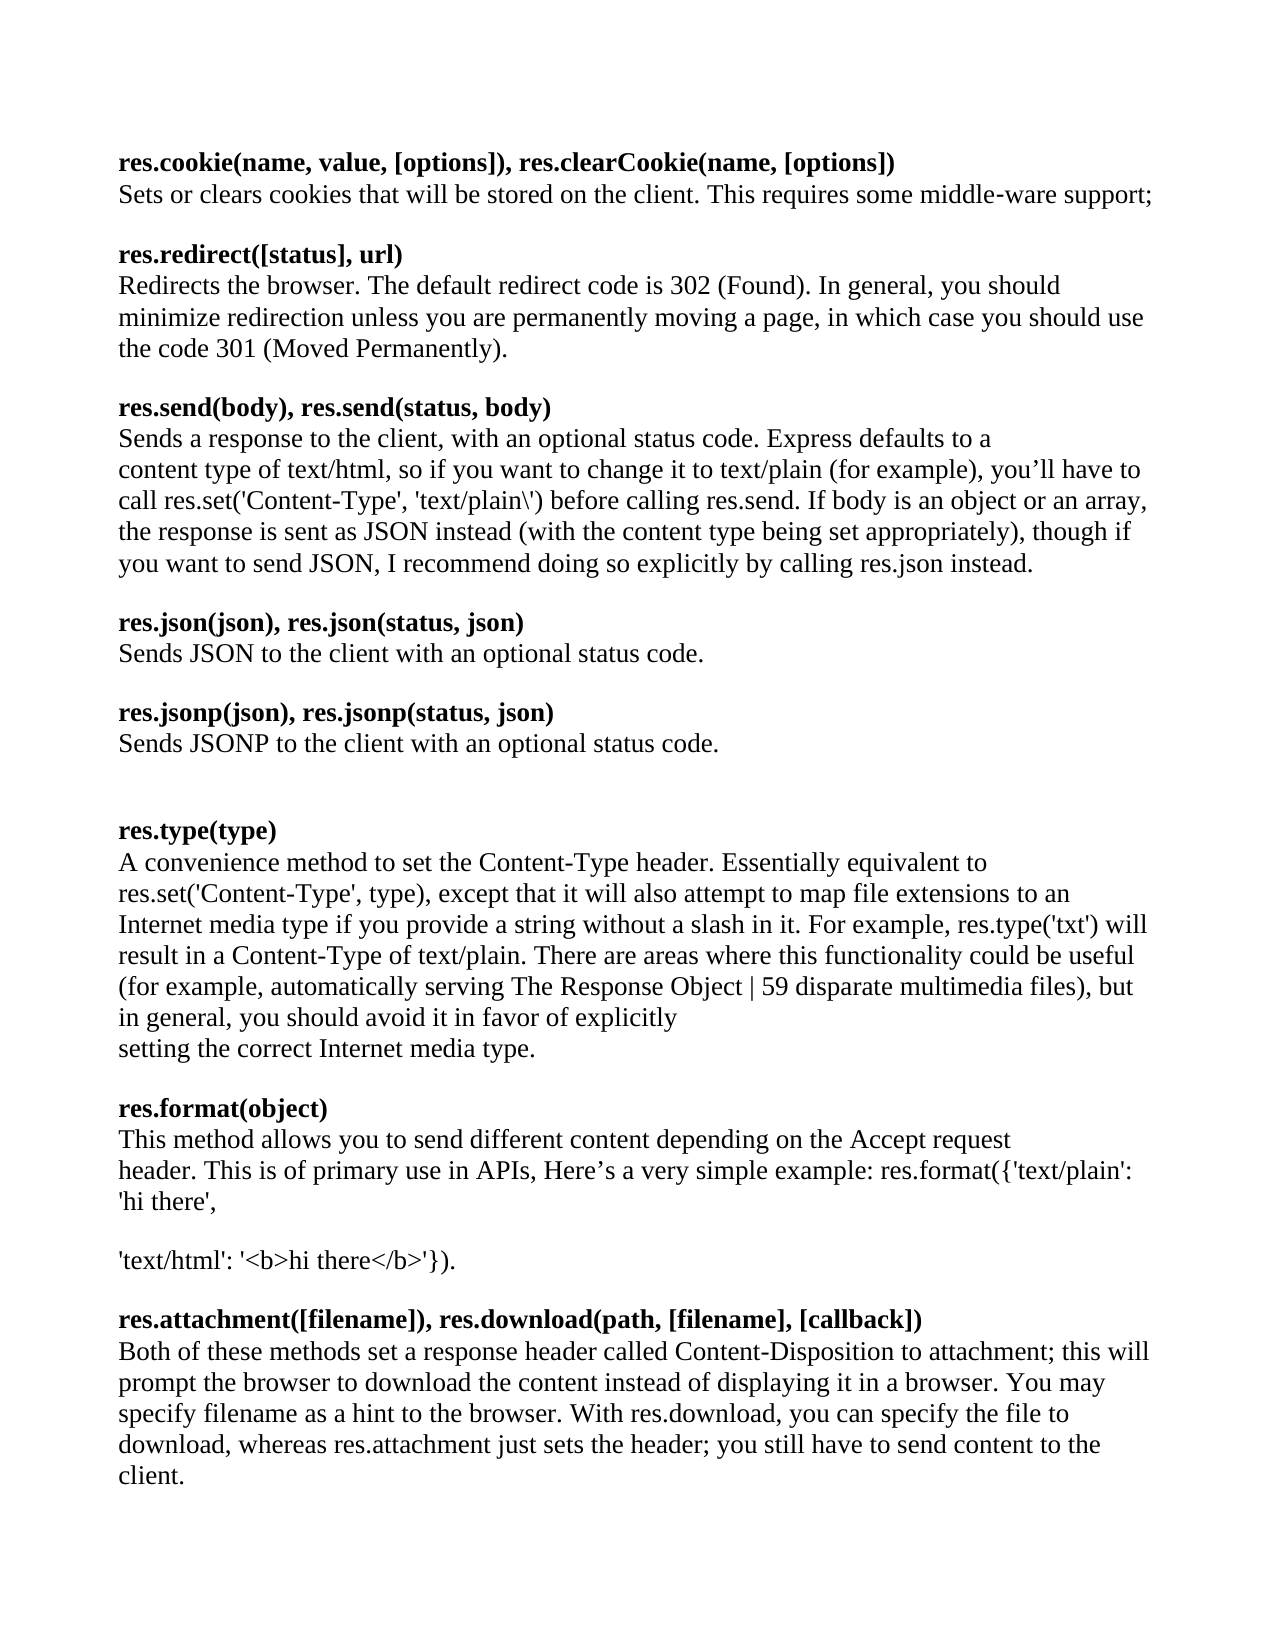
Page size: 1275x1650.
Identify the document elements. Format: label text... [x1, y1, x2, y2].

text res.json(json), res.json(status, json) [118, 606, 1157, 637]
text content type of text/html, so if you want to change it to text/plain (for example), you’ll have to call res.set('Content-Type', 'text/plain\') before calling res.send. If body is an object or an array, the response is sent as JSON instead (with the content type being set appropriately), though if you want to send JSON, I recommend doing so explicitly by calling res.json instead. [118, 453, 1157, 578]
text res.cookie(name, value, [options]), res.clearCookie(name, [options]) [118, 146, 1157, 177]
text Sets or clears cookies that will be stored on the client. This requires some middle‐ware support; [118, 177, 1157, 210]
text res.jsonp(json), res.jsonp(status, json) [118, 696, 1157, 727]
text res.attachment([filename]), res.download(path, [filename], [callback]) [118, 1303, 1157, 1334]
text Sends JSON to the client with an optional status code. [118, 637, 1157, 668]
text res.format(object) [118, 1092, 1157, 1123]
text Both of these methods set a response header called Content-Disposition to attachment; this will prompt the browser to download the content instead of displaying it in a browser. You may specify filename as a hint to the browser. With res.download, you can specify the file to download, whereas res.attachment just sets the header; you still have to send content to the client. [118, 1334, 1157, 1490]
text res.set('Content-Type', type), except that it will also attempt to map file extensions to an Internet media type if you provide a string without a slash in it. For example, res.type('txt') will result in a Content-Type of text/plain. There are areas where this functionality could be useful (for example, automatically serving The Response Object | 59 disparate multimedia files), but in general, you should avoid it in favor of explicitly [118, 877, 1157, 1032]
text res.send(body), res.send(status, body) [118, 391, 1157, 422]
text A convenience method to set the Content-Type header. Essentially equivalent to [118, 846, 1157, 877]
text res.type(type) [118, 814, 1157, 846]
text header. This is of primary use in APIs, Here’s a very simple example: res.format({'text/plain': 'hi there', [118, 1154, 1157, 1216]
text setting the correct Internet media type. [118, 1032, 1157, 1064]
text Sends a response to the client, with an optional status code. Express defaults to a [118, 422, 1157, 453]
text 'text/html': '<b>hi there</b>'}). [118, 1244, 1157, 1275]
text Sends JSONP to the client with an optional status code. [118, 727, 1157, 758]
text This method allows you to send different content depending on the Accept request [118, 1123, 1157, 1154]
text Redirects the browser. The default redirect code is 302 (Found). In general, you should minimize redirection unless you are permanently moving a page, in which case you should use the code 301 (Moved Permanently). [118, 269, 1157, 363]
text res.redirect([status], url) [118, 238, 1157, 269]
